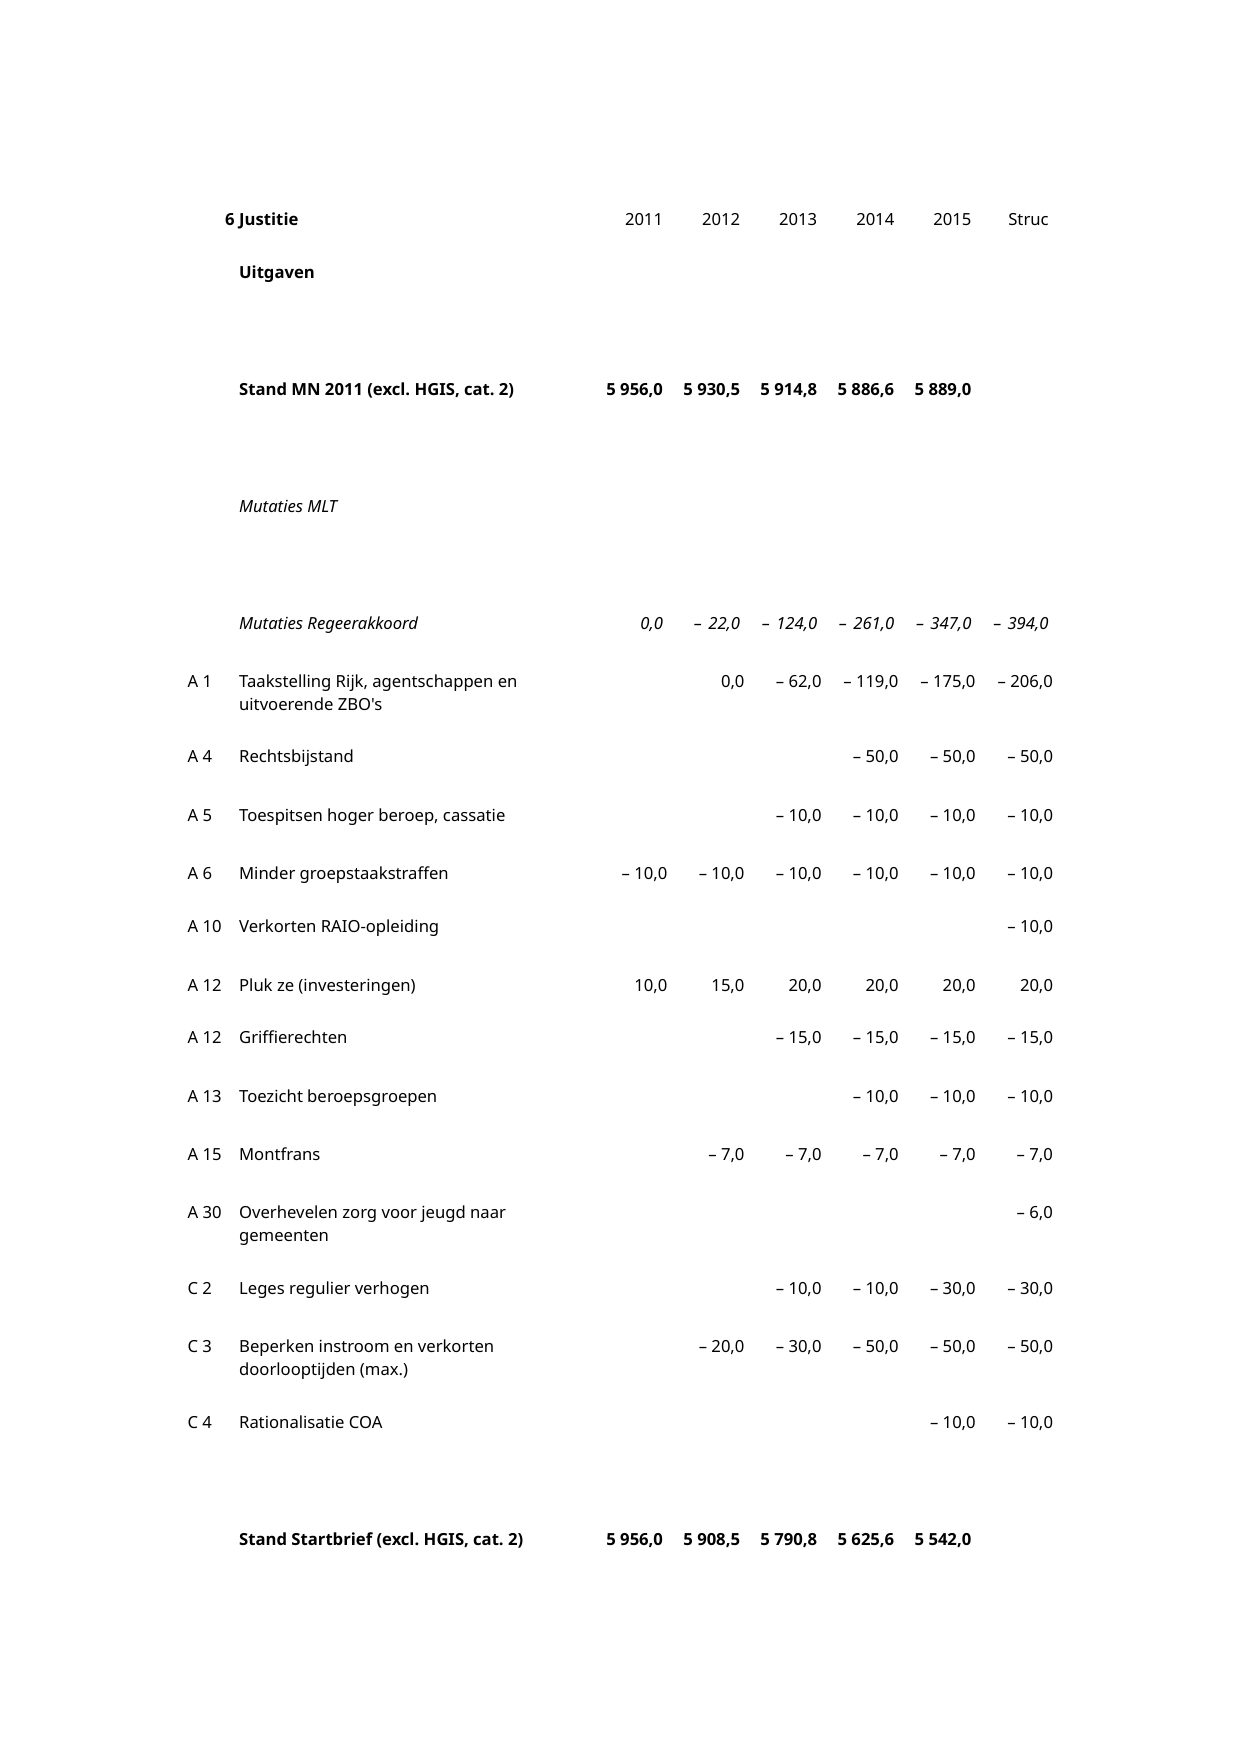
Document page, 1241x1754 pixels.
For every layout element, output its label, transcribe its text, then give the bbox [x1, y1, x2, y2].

table_cell – 7,0 [667, 1143, 744, 1201]
table_cell – 50,0 [898, 1335, 975, 1410]
table_cell [590, 1143, 667, 1201]
table_cell [667, 261, 744, 319]
table_cell – 50,0 [975, 745, 1053, 803]
table_cell 5 908,5 [667, 1527, 744, 1586]
table_cell 0,0 [667, 670, 744, 745]
table_cell [667, 1026, 744, 1084]
table_cell Taakstelling Rijk, agentschappen en uitvoerende ZBO's [239, 670, 590, 745]
table_cell – 10,0 [898, 804, 975, 862]
table_cell 5 886,6 [821, 378, 898, 436]
table_cell – 10,0 [821, 804, 898, 862]
table_cell [590, 670, 667, 745]
table_cell [898, 1201, 975, 1277]
table_cell [188, 436, 239, 494]
table_cell [590, 1201, 667, 1277]
table_cell A 15 [188, 1143, 239, 1201]
table_cell [590, 1469, 667, 1527]
table_cell [744, 1410, 821, 1469]
table_cell – 175,0 [898, 670, 975, 745]
table_cell – 15,0 [821, 1026, 898, 1084]
table_cell [667, 915, 744, 973]
table_cell [975, 553, 1053, 611]
table_cell A 10 [188, 915, 239, 973]
table_cell [667, 745, 744, 803]
table_cell Verkorten RAIO-opleiding [239, 915, 590, 973]
table_cell – 7,0 [975, 1143, 1053, 1201]
table_cell [975, 1527, 1053, 1586]
table_cell – 10,0 [667, 862, 744, 915]
table_cell [188, 319, 239, 377]
table_cell – 30,0 [744, 1335, 821, 1410]
table_cell [188, 261, 239, 319]
table_cell [590, 1335, 667, 1410]
table_cell [975, 378, 1053, 436]
table_cell [667, 1277, 744, 1335]
table_cell [744, 1084, 821, 1143]
table_cell [590, 553, 667, 611]
table_cell [667, 494, 744, 553]
table_cell [590, 1026, 667, 1084]
table_header Struc [975, 208, 1053, 261]
table_cell – 10,0 [898, 1410, 975, 1469]
table_cell 10,0 [590, 973, 667, 1026]
table_cell [667, 804, 744, 862]
table_cell 5 956,0 [590, 1527, 667, 1586]
table_cell Mutaties Regeerakkoord [239, 611, 590, 670]
table_cell – 7,0 [821, 1143, 898, 1201]
table_cell [744, 915, 821, 973]
table_cell [239, 436, 590, 494]
table_cell [898, 553, 975, 611]
table_cell [821, 1201, 898, 1277]
table_cell [898, 1469, 975, 1527]
table_cell – 15,0 [975, 1026, 1053, 1084]
table_cell Pluk ze (investeringen) [239, 973, 590, 1026]
table_cell [821, 436, 898, 494]
table_cell [744, 745, 821, 803]
table_cell – 124,0 [744, 611, 821, 670]
table_cell [590, 915, 667, 973]
table_cell – 10,0 [744, 804, 821, 862]
table_cell [188, 378, 239, 436]
table_cell Griffierechten [239, 1026, 590, 1084]
table_header 2013 [744, 208, 821, 261]
table_cell [590, 319, 667, 377]
table_header 2012 [667, 208, 744, 261]
table_cell C 4 [188, 1410, 239, 1469]
table_cell [821, 1410, 898, 1469]
table_cell – 22,0 [667, 611, 744, 670]
table_header 6 [188, 208, 239, 261]
table_cell [744, 553, 821, 611]
table_cell – 206,0 [975, 670, 1053, 745]
table_cell – 50,0 [975, 1335, 1053, 1410]
table_cell Uitgaven [239, 261, 590, 319]
table_cell – 50,0 [821, 745, 898, 803]
table_cell [590, 1084, 667, 1143]
table_cell [188, 611, 239, 670]
table_cell – 15,0 [898, 1026, 975, 1084]
table_cell – 10,0 [821, 1277, 898, 1335]
table_cell – 10,0 [975, 1084, 1053, 1143]
table_cell [667, 553, 744, 611]
table_cell 5 625,6 [821, 1527, 898, 1586]
table_cell A 30 [188, 1201, 239, 1277]
table_cell [898, 436, 975, 494]
table_cell – 50,0 [821, 1335, 898, 1410]
table_cell 5 889,0 [898, 378, 975, 436]
table_cell [898, 915, 975, 973]
table_cell A 13 [188, 1084, 239, 1143]
table_cell – 10,0 [898, 1084, 975, 1143]
table_cell Stand MN 2011 (excl. HGIS, cat. 2) [239, 378, 590, 436]
table_cell 5 930,5 [667, 378, 744, 436]
table_cell [239, 1469, 590, 1527]
table_cell 20,0 [975, 973, 1053, 1026]
table_cell – 10,0 [744, 862, 821, 915]
table_cell [590, 261, 667, 319]
table_cell [667, 319, 744, 377]
table_cell – 20,0 [667, 1335, 744, 1410]
table_cell 15,0 [667, 973, 744, 1026]
table_header 2015 [898, 208, 975, 261]
table_cell [821, 319, 898, 377]
table_cell [898, 319, 975, 377]
table_cell Montfrans [239, 1143, 590, 1201]
table_cell [821, 1469, 898, 1527]
table_cell C 2 [188, 1277, 239, 1335]
table_cell [898, 494, 975, 553]
table_cell – 394,0 [975, 611, 1053, 670]
table_cell [667, 1410, 744, 1469]
table_cell – 30,0 [975, 1277, 1053, 1335]
table_cell – 10,0 [975, 804, 1053, 862]
table_cell Minder groepstaakstraffen [239, 862, 590, 915]
table_cell [744, 319, 821, 377]
table_cell – 10,0 [821, 862, 898, 915]
table_header 2014 [821, 208, 898, 261]
table_cell – 7,0 [898, 1143, 975, 1201]
table_cell [744, 261, 821, 319]
table_cell [590, 1277, 667, 1335]
table_cell – 10,0 [821, 1084, 898, 1143]
table_cell [898, 261, 975, 319]
table_cell 0,0 [590, 611, 667, 670]
table_cell – 10,0 [975, 915, 1053, 973]
table_cell [188, 553, 239, 611]
table_cell Stand Startbrief (excl. HGIS, cat. 2) [239, 1527, 590, 1586]
table_cell [667, 1469, 744, 1527]
table_cell A 12 [188, 973, 239, 1026]
table_cell – 15,0 [744, 1026, 821, 1084]
table_cell 5 542,0 [898, 1527, 975, 1586]
table_cell [975, 494, 1053, 553]
table_cell – 10,0 [975, 1410, 1053, 1469]
table_cell [975, 1469, 1053, 1527]
table_cell Rationalisatie COA [239, 1410, 590, 1469]
table_cell [744, 1469, 821, 1527]
table_header 2011 [590, 208, 667, 261]
table_cell – 10,0 [590, 862, 667, 915]
table_cell A 4 [188, 745, 239, 803]
table_cell – 119,0 [821, 670, 898, 745]
table_cell Mutaties MLT [239, 494, 590, 553]
table_cell [975, 319, 1053, 377]
table_cell [188, 1469, 239, 1527]
table_cell Leges regulier verhogen [239, 1277, 590, 1335]
table_cell A 6 [188, 862, 239, 915]
table_cell [239, 319, 590, 377]
table_cell – 7,0 [744, 1143, 821, 1201]
table_cell [744, 1201, 821, 1277]
table_cell [744, 494, 821, 553]
table_cell [667, 436, 744, 494]
table_cell Overhevelen zorg voor jeugd naar gemeenten [239, 1201, 590, 1277]
table_cell C 3 [188, 1335, 239, 1410]
table_cell [975, 436, 1053, 494]
table_cell [975, 261, 1053, 319]
table_cell [821, 553, 898, 611]
table_cell – 6,0 [975, 1201, 1053, 1277]
table_cell – 62,0 [744, 670, 821, 745]
table_cell – 10,0 [898, 862, 975, 915]
table_cell [590, 436, 667, 494]
table_cell [821, 915, 898, 973]
table_cell [188, 494, 239, 553]
table_cell [821, 261, 898, 319]
table_cell – 10,0 [975, 862, 1053, 915]
table_cell [590, 1410, 667, 1469]
table_cell [590, 804, 667, 862]
table_cell Toespitsen hoger beroep, cassatie [239, 804, 590, 862]
table_cell [667, 1201, 744, 1277]
table_cell – 10,0 [744, 1277, 821, 1335]
table_cell [667, 1084, 744, 1143]
table_cell [590, 745, 667, 803]
table_cell 5 790,8 [744, 1527, 821, 1586]
table_cell 20,0 [821, 973, 898, 1026]
table_cell – 30,0 [898, 1277, 975, 1335]
table_cell – 347,0 [898, 611, 975, 670]
table_cell [590, 494, 667, 553]
table_cell [821, 494, 898, 553]
table_cell [188, 1527, 239, 1586]
table_cell 5 956,0 [590, 378, 667, 436]
table_cell Beperken instroom en verkorten doorlooptijden (max.) [239, 1335, 590, 1410]
table_header Justitie [239, 208, 590, 261]
table_cell 20,0 [898, 973, 975, 1026]
table_cell A 12 [188, 1026, 239, 1084]
table_cell [744, 436, 821, 494]
table_cell 20,0 [744, 973, 821, 1026]
table_cell A 5 [188, 804, 239, 862]
table_cell Toezicht beroepsgroepen [239, 1084, 590, 1143]
table_cell A 1 [188, 670, 239, 745]
table_cell – 261,0 [821, 611, 898, 670]
table_cell Rechtsbijstand [239, 745, 590, 803]
table_cell [239, 553, 590, 611]
table_cell – 50,0 [898, 745, 975, 803]
table_cell 5 914,8 [744, 378, 821, 436]
